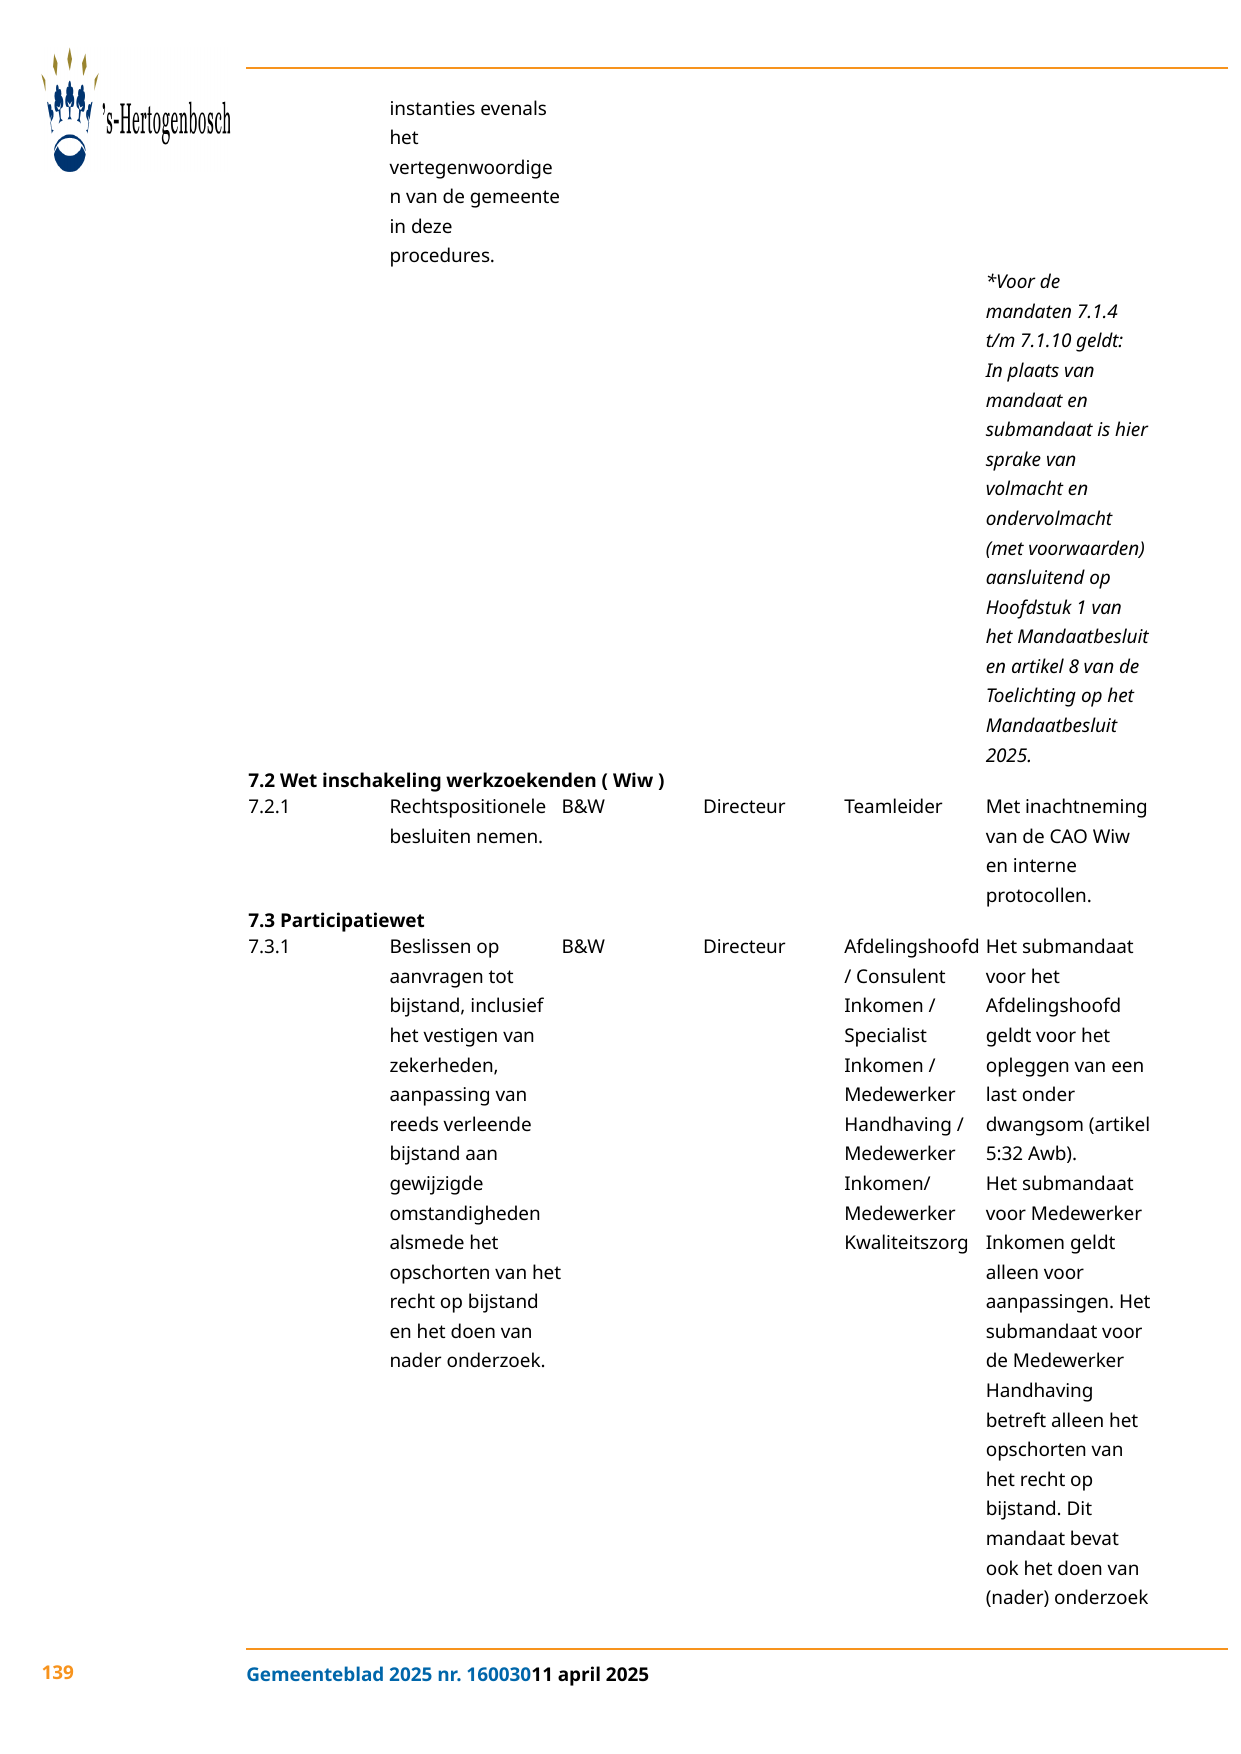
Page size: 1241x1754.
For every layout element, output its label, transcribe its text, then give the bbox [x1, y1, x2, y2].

table_cell Afdelingshoofd / Consulent Inkomen / Specialist Inkomen / Medewerker Handhaving / Medewerker Inkomen/ Medewerker Kwaliteitszorg [844, 934, 986, 1610]
table_cell Directeur [703, 934, 844, 1610]
table_cell B&W [561, 793, 703, 908]
table_cell Met inachtneming van de CAO Wiw en interne protocollen. [986, 793, 1152, 908]
table_cell 7.2 Wet inschakeling werkzoekenden ( Wiw ) [248, 768, 1152, 793]
table_cell [703, 269, 844, 767]
table_cell [561, 95, 703, 268]
table_cell Directeur [703, 793, 844, 908]
table_cell 7.2.1 [248, 793, 389, 908]
table_cell Rechtspositionele besluiten nemen. [389, 793, 561, 908]
table_cell [561, 269, 703, 767]
table_cell Beslissen op aanvragen tot bijstand, inclusief het vestigen van zekerheden, aanpassing van reeds verleende bijstand aan gewijzigde omstandigheden alsmede het opschorten van het recht op bijstand en het doen van nader onderzoek. [389, 934, 561, 1610]
table_cell [986, 95, 1152, 268]
table_cell [248, 95, 389, 268]
table_cell *Voor de mandaten 7.1.4 t/m 7.1.10 geldt: In plaats van mandaat en submandaat is hier sprake van volmacht en ondervolmacht (met voorwaarden) aansluitend op Hoofdstuk 1 van het Mandaatbesluit en artikel 8 van de Toelichting op het Mandaatbesluit 2025. [986, 269, 1152, 767]
table_cell B&W [561, 934, 703, 1610]
table_cell [703, 95, 844, 268]
table_cell 7.3 Participatiewet [248, 908, 1152, 933]
table_cell [844, 269, 986, 767]
table_cell instanties evenals het vertegenwoordigen van de gemeente in deze procedures. [389, 95, 561, 268]
table_cell 7.3.1 [248, 934, 389, 1610]
picture [41, 47, 231, 172]
table_cell Teamleider [844, 793, 986, 908]
table_cell [248, 269, 389, 767]
table_cell Het submandaat voor het Afdelingshoofd geldt voor het opleggen van een last onder dwangsom (artikel 5:32 Awb). Het submandaat voor Medewerker Inkomen geldt alleen voor aanpassingen. Het submandaat voor de Medewerker Handhaving betreft alleen het opschorten van het recht op bijstand. Dit mandaat bevat ook het doen van (nader) onderzoek [986, 934, 1152, 1610]
table_cell [389, 269, 561, 767]
table_cell [844, 95, 986, 268]
